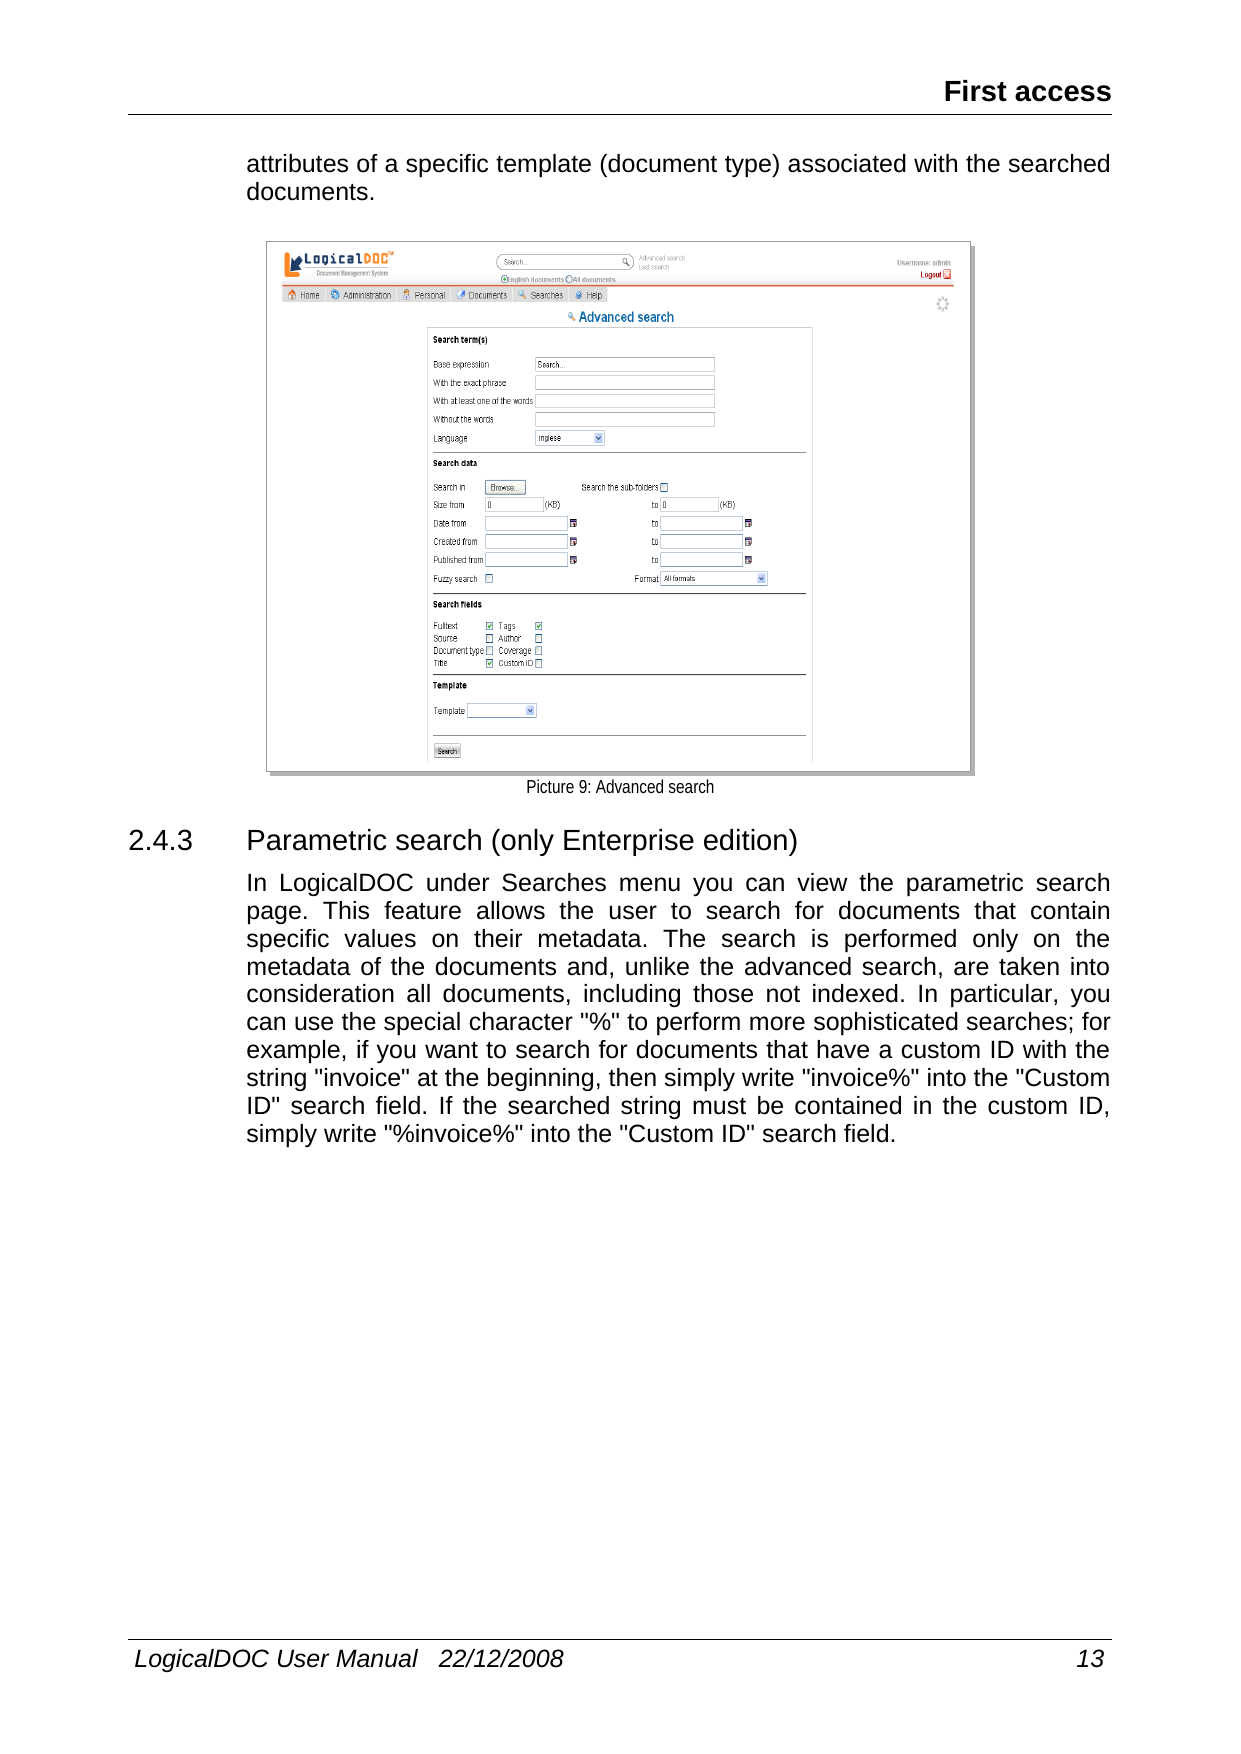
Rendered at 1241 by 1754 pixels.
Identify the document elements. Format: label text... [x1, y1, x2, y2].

list Picture 9: Advanced search [268, 772, 973, 797]
text attributes of a specific template (document type) associated with the searched documents. [246, 150, 1112, 206]
picture [282, 250, 954, 762]
subtitle Parametric search (only Enterprise edition) [128, 231, 1112, 856]
text In LogicalDOC under Searches menu you can view the parametric search page. This feature allows the user to search for documents that contain specific values on their metadata. The search is performed only on the metadata of the documents and, unlike the advanced search, are taken into consideration all documents, including those not indexed. In particular, you can use the special character "%" to perform more sophisticated searches; for example, if you want to search for documents that have a custom ID with the string "invoice" at the beginning, then simply write "invoice%" into the "Custom ID" search field. If the searched string must be contained in the custom ID, simply write "%invoice%" into the "Custom ID" search field. [246, 869, 1112, 1148]
